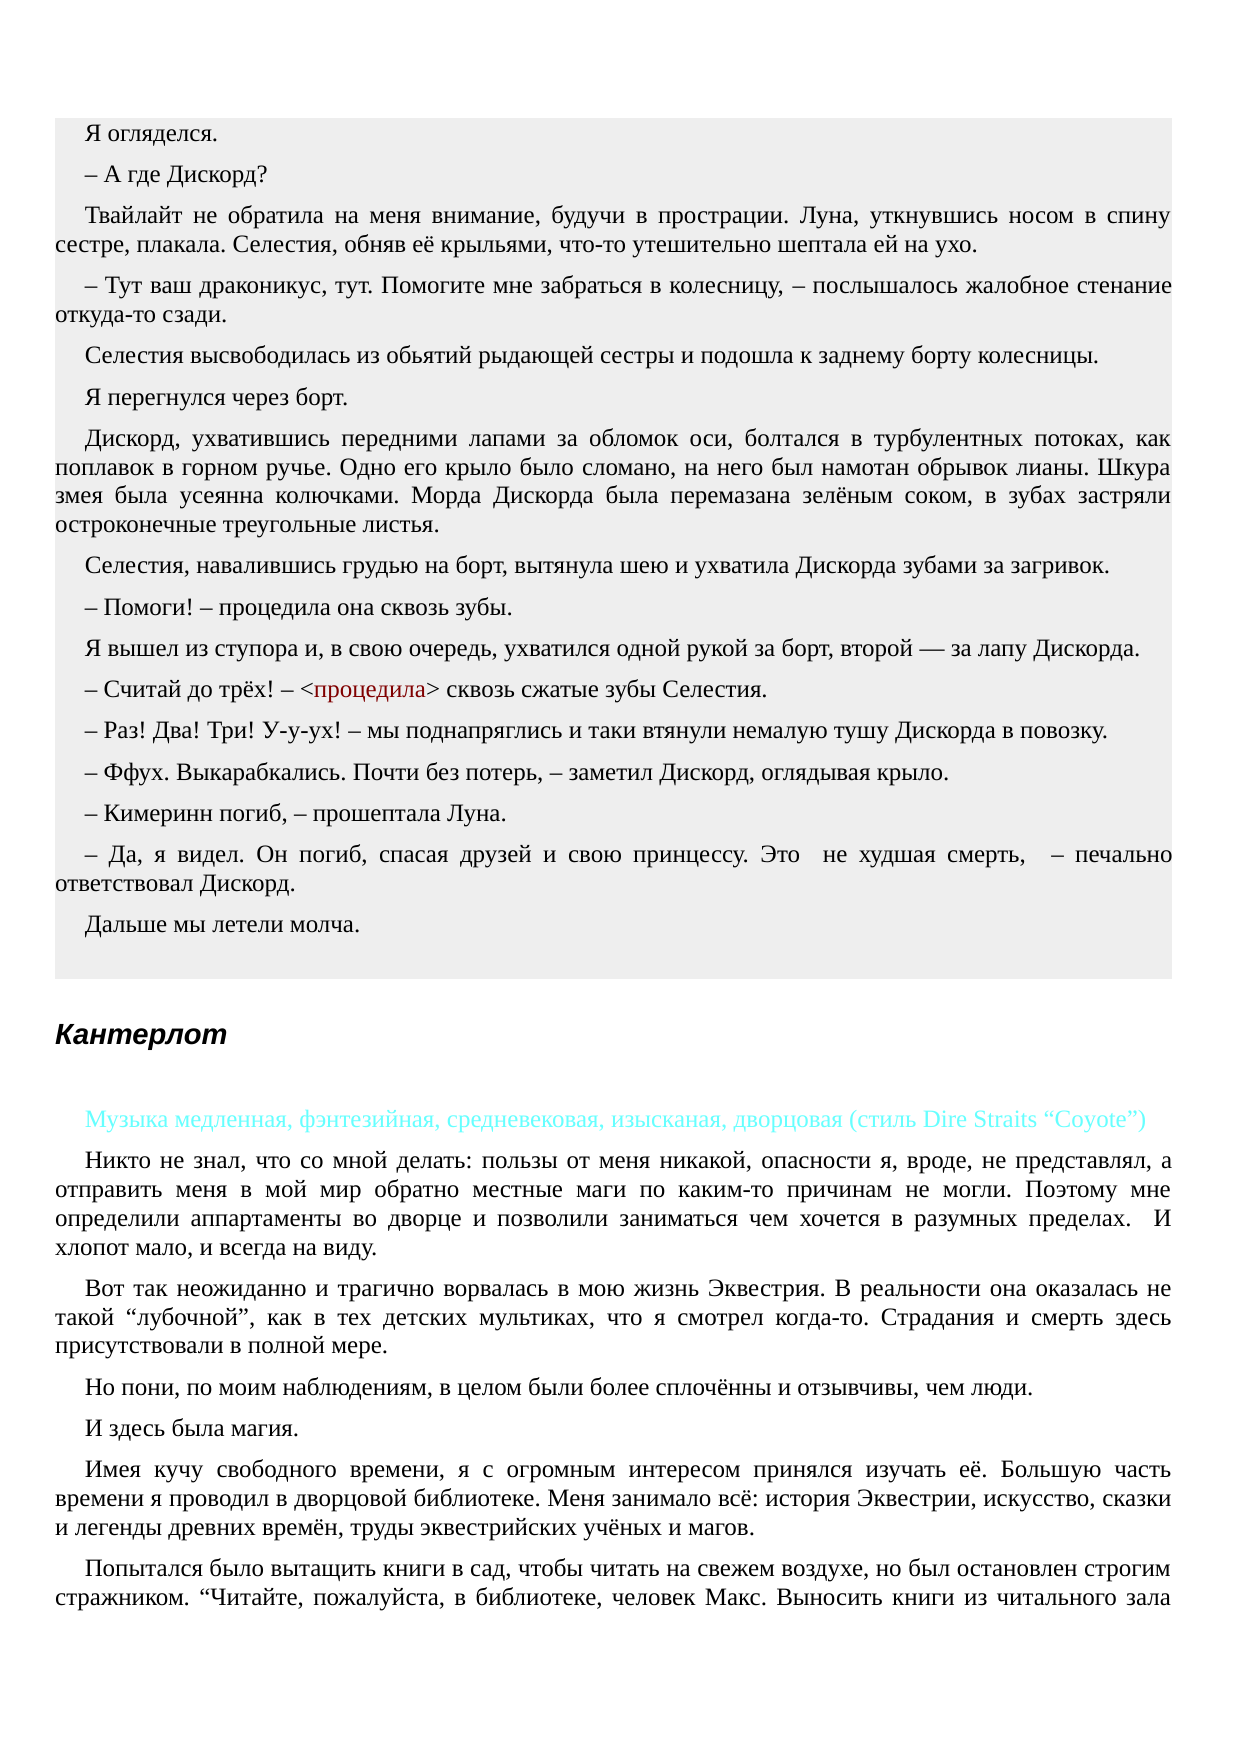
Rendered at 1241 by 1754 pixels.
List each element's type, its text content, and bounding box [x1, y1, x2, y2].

text – А где Дискорд? [55, 159, 1172, 188]
subtitle Кантерлот [55, 1017, 1172, 1050]
text Твайлайт не обратила на меня внимание, будучи в прострации. Луна, уткнувшись носом в спину сестре, плакала. Селестия, обняв её крыльями, что-то утешительно шептала ей на ухо. [55, 201, 1172, 258]
text Но пони, по моим наблюдениям, в целом были более сплочённы и отзывчивы, чем люди. [55, 1372, 1172, 1400]
text Я вышел из ступора и, в свою очередь, ухватился одной рукой за борт, второй — за лапу Дискорда. [55, 633, 1172, 662]
text Музыка медленная, фэнтезийная, средневековая, изысканая, дворцовая (стиль Dire Straits “Coyote”) [55, 1104, 1172, 1133]
text Попытался было вытащить книги в сад, чтобы читать на свежем воздухе, но был остановлен строгим стражником. “Читайте, пожалуйста, в библиотеке, человек Макс. Выносить книги из читального зала [55, 1553, 1172, 1610]
text – Помоги! – процедила она сквозь зубы. [55, 592, 1172, 621]
text Селестия, навалившись грудью на борт, вытянула шею и ухватила Дискорда зубами за загривок. [55, 551, 1172, 579]
text – Тут ваш драконикус, тут. Помогите мне забраться в колесницу, – послышалось жалобное стенание откуда-то сзади. [55, 271, 1172, 328]
text Имея кучу свободного времени, я с огромным интересом принялся изучать её. Большую часть времени я проводил в дворцовой библиотеке. Меня занимало всё: история Эквестрии, искусство, сказки и легенды древних времён, труды эквестрийских учёных и магов. [55, 1454, 1172, 1540]
text Вот так неожиданно и трагично ворвалась в мою жизнь Эквестрия. В реальности она оказалась не такой “лубочной”, как в тех детских мультиках, что я смотрел когда-то. Страдания и смерть здесь присутствовали в полной мере. [55, 1273, 1172, 1359]
text Селестия высвободилась из обьятий рыдающей сестры и подошла к заднему борту колесницы. [55, 341, 1172, 369]
text И здесь была магия. [55, 1413, 1172, 1442]
text Никто не знал, что со мной делать: пользы от меня никакой, опасности я, вроде, не представлял, а отправить меня в мой мир обратно местные маги по каким-то причинам не могли. Поэтому мне определили аппартаменты во дворце и позволили заниматься чем хочется в разумных пределах. И хлопот мало, и всегда на виду. [55, 1145, 1172, 1260]
text – Ффух. Выкарабкались. Почти без потерь, – заметил Дискорд, оглядывая крыло. [55, 757, 1172, 786]
text Я огляделся. [55, 118, 1172, 147]
text – Кимеринн погиб, – прошептала Луна. [55, 798, 1172, 827]
text – Да, я видел. Он погиб, спасая друзей и свою принцессу. Это не худшая смерть, – печально ответствовал Дискорд. [55, 839, 1172, 897]
text – Раз! Два! Три! У-у-ух! – мы поднапряглись и таки втянули немалую тушу Дискорда в повозку. [55, 716, 1172, 744]
text Дальше мы летели молча. [55, 909, 1172, 938]
text – Считай до трёх! – <процедила> сквозь сжатые зубы Селестия. [55, 674, 1172, 703]
text Дискорд, ухватившись передними лапами за обломок оси, болтался в турбулентных потоках, как поплавок в горном ручье. Одно его крыло было сломано, на него был намотан обрывок лианы. Шкура змея была усеянна колючками. Морда Дискорда была перемазана зелёным соком, в зубах застряли остроконечные треугольные листья. [55, 423, 1172, 538]
text Я перегнулся через борт. [55, 382, 1172, 411]
